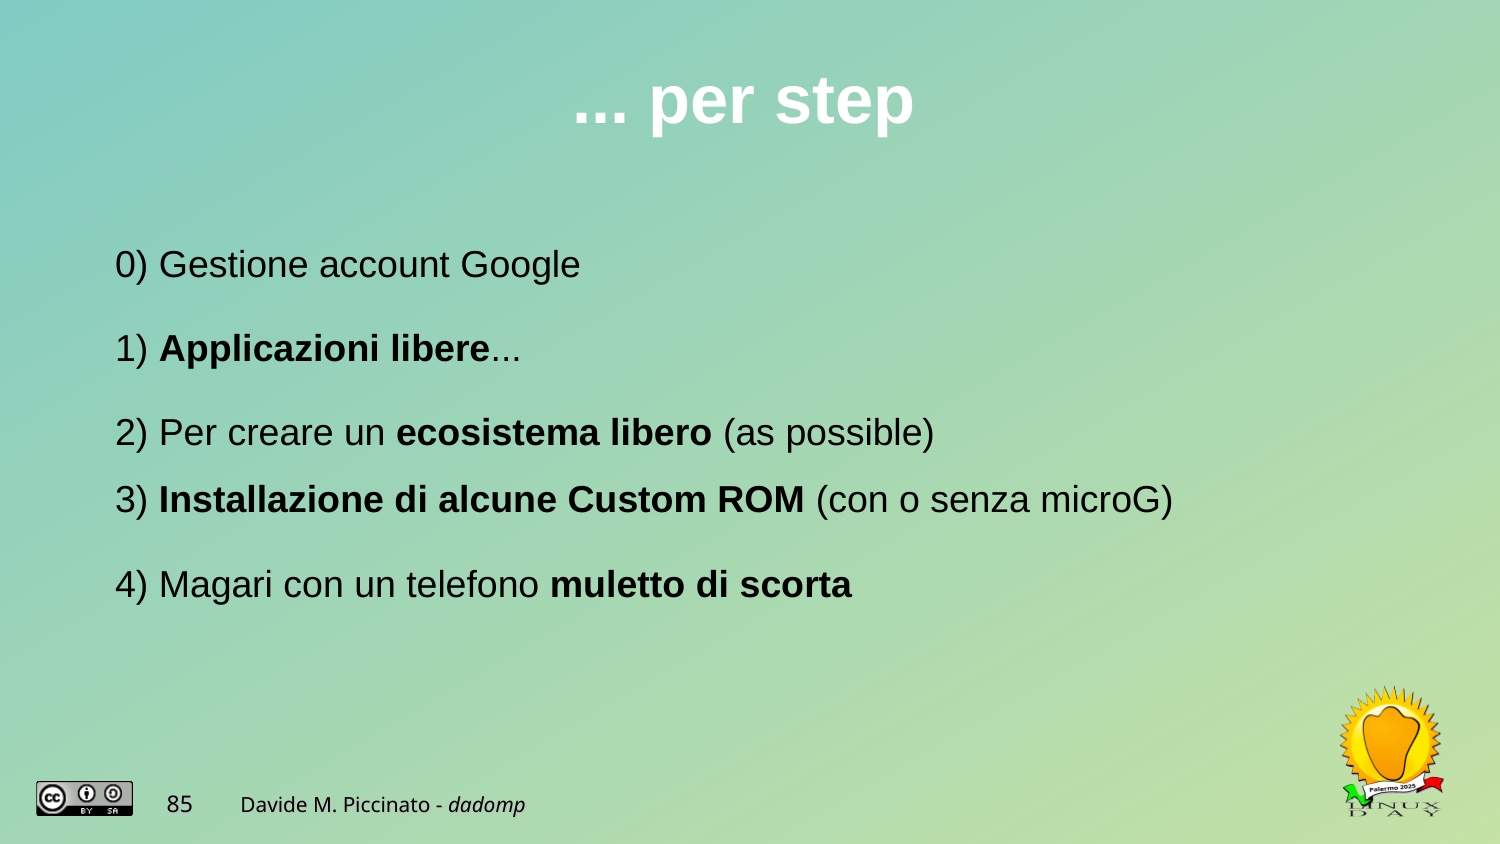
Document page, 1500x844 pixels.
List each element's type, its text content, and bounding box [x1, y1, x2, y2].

title ... per step [271, 21, 1217, 178]
text_box 0) Gestione account Google 1) Applicazioni libere... 2) Per creare un ecosistema libero (as possible) 3) Installazione di alcune Custom ROM (con o senza microG) 4) Magari con un telefono muletto di scorta [100, 236, 1250, 656]
picture [36, 781, 133, 816]
picture [1233, 670, 1500, 844]
